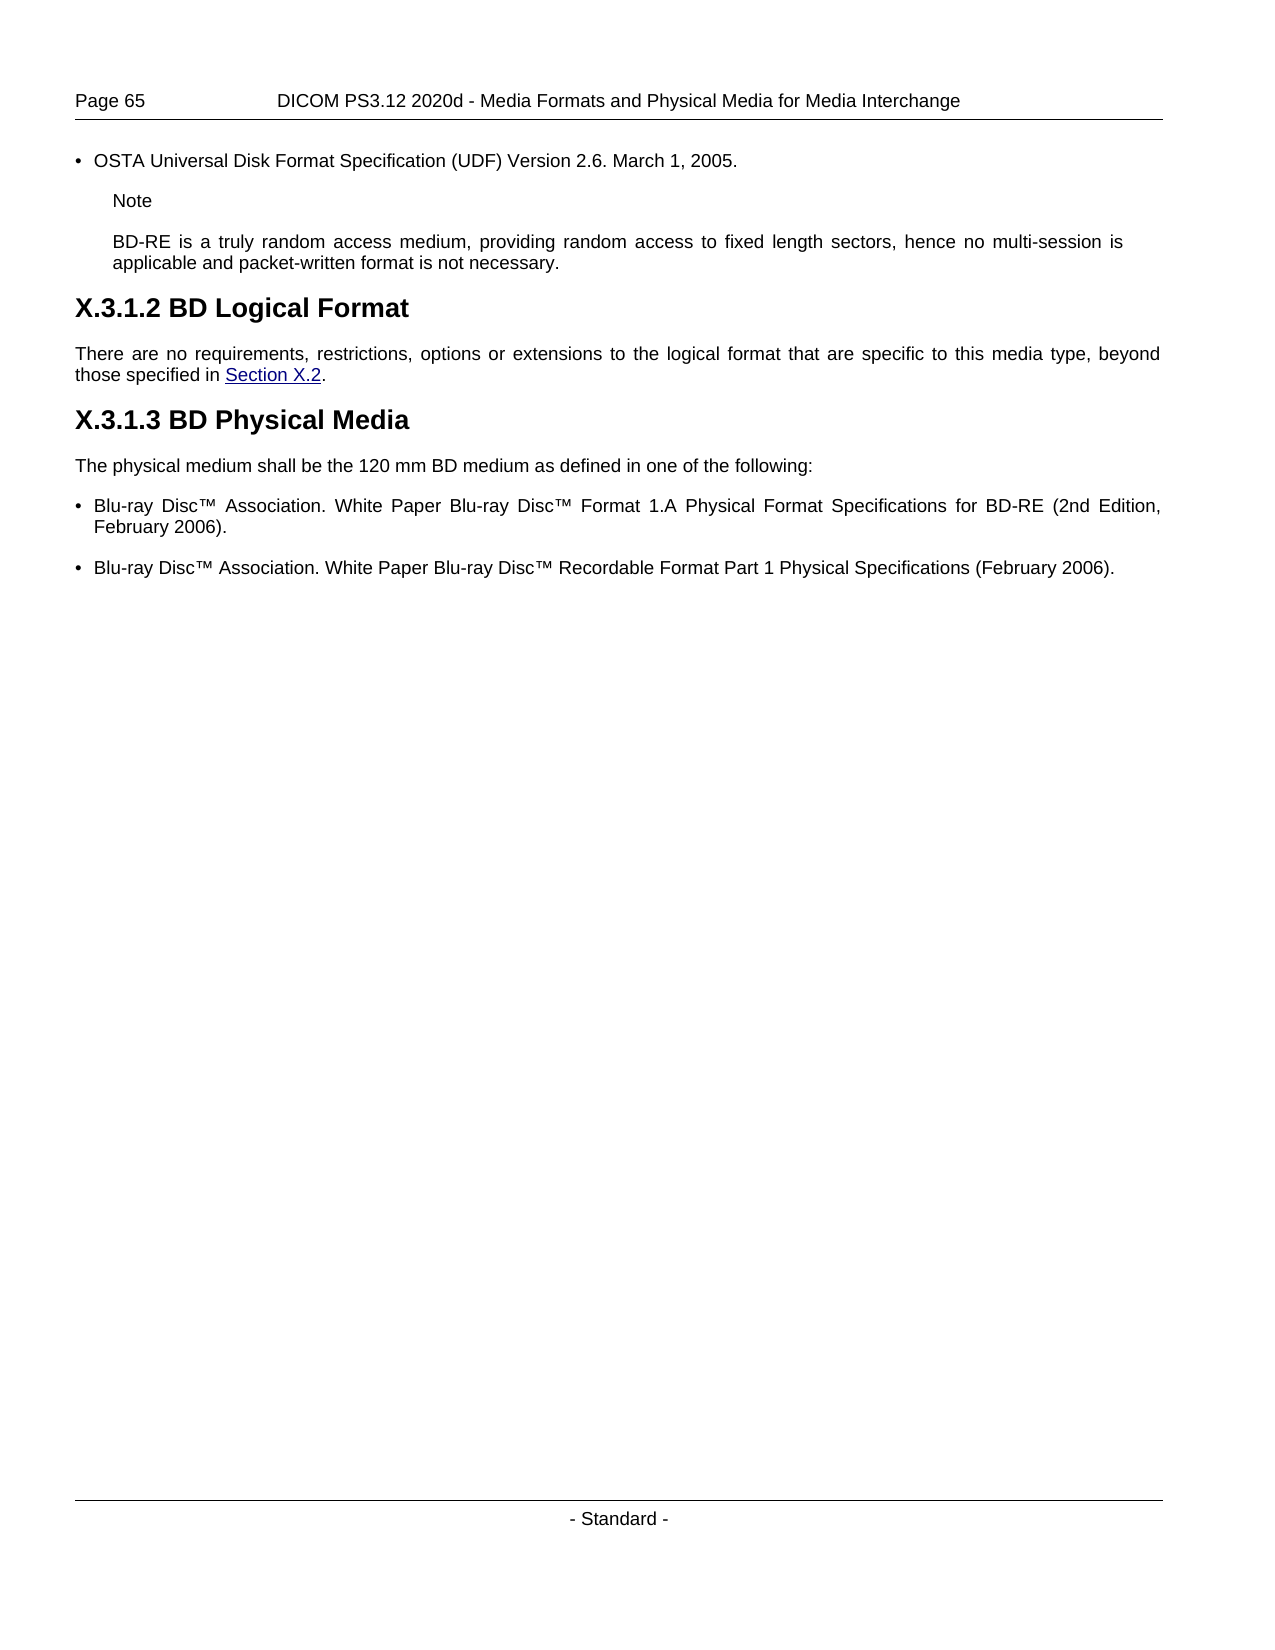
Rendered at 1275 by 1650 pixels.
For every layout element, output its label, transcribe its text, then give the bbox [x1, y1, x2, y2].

text BD-RE is a truly random access medium, providing random access to fixed length sectors, hence no multi-session is applicable and packet-written format is not necessary. [112, 231, 1125, 274]
text X.3.1.3 BD Physical Media [75, 404, 1162, 436]
text • Blu-ray Disc™ Association. White Paper Blu-ray Disc™ Format 1.A Physical Format Specifications for BD-RE (2nd Edition, February 2006). [75, 495, 1162, 538]
text X.3.1.2 BD Logical Format [75, 292, 1162, 324]
text • OSTA Universal Disk Format Specification (UDF) Version 2.6. March 1, 2005. [75, 150, 1162, 172]
text • Blu-ray Disc™ Association. White Paper Blu-ray Disc™ Recordable Format Part 1 Physical Specifications (February 2006). [75, 557, 1162, 578]
text Note [112, 190, 1125, 212]
text There are no requirements, restrictions, options or extensions to the logical format that are specific to this media type, beyond those specified in Section X.2. [75, 342, 1162, 386]
text The physical medium shall be the 120 mm BD medium as defined in one of the following: [75, 454, 1162, 476]
